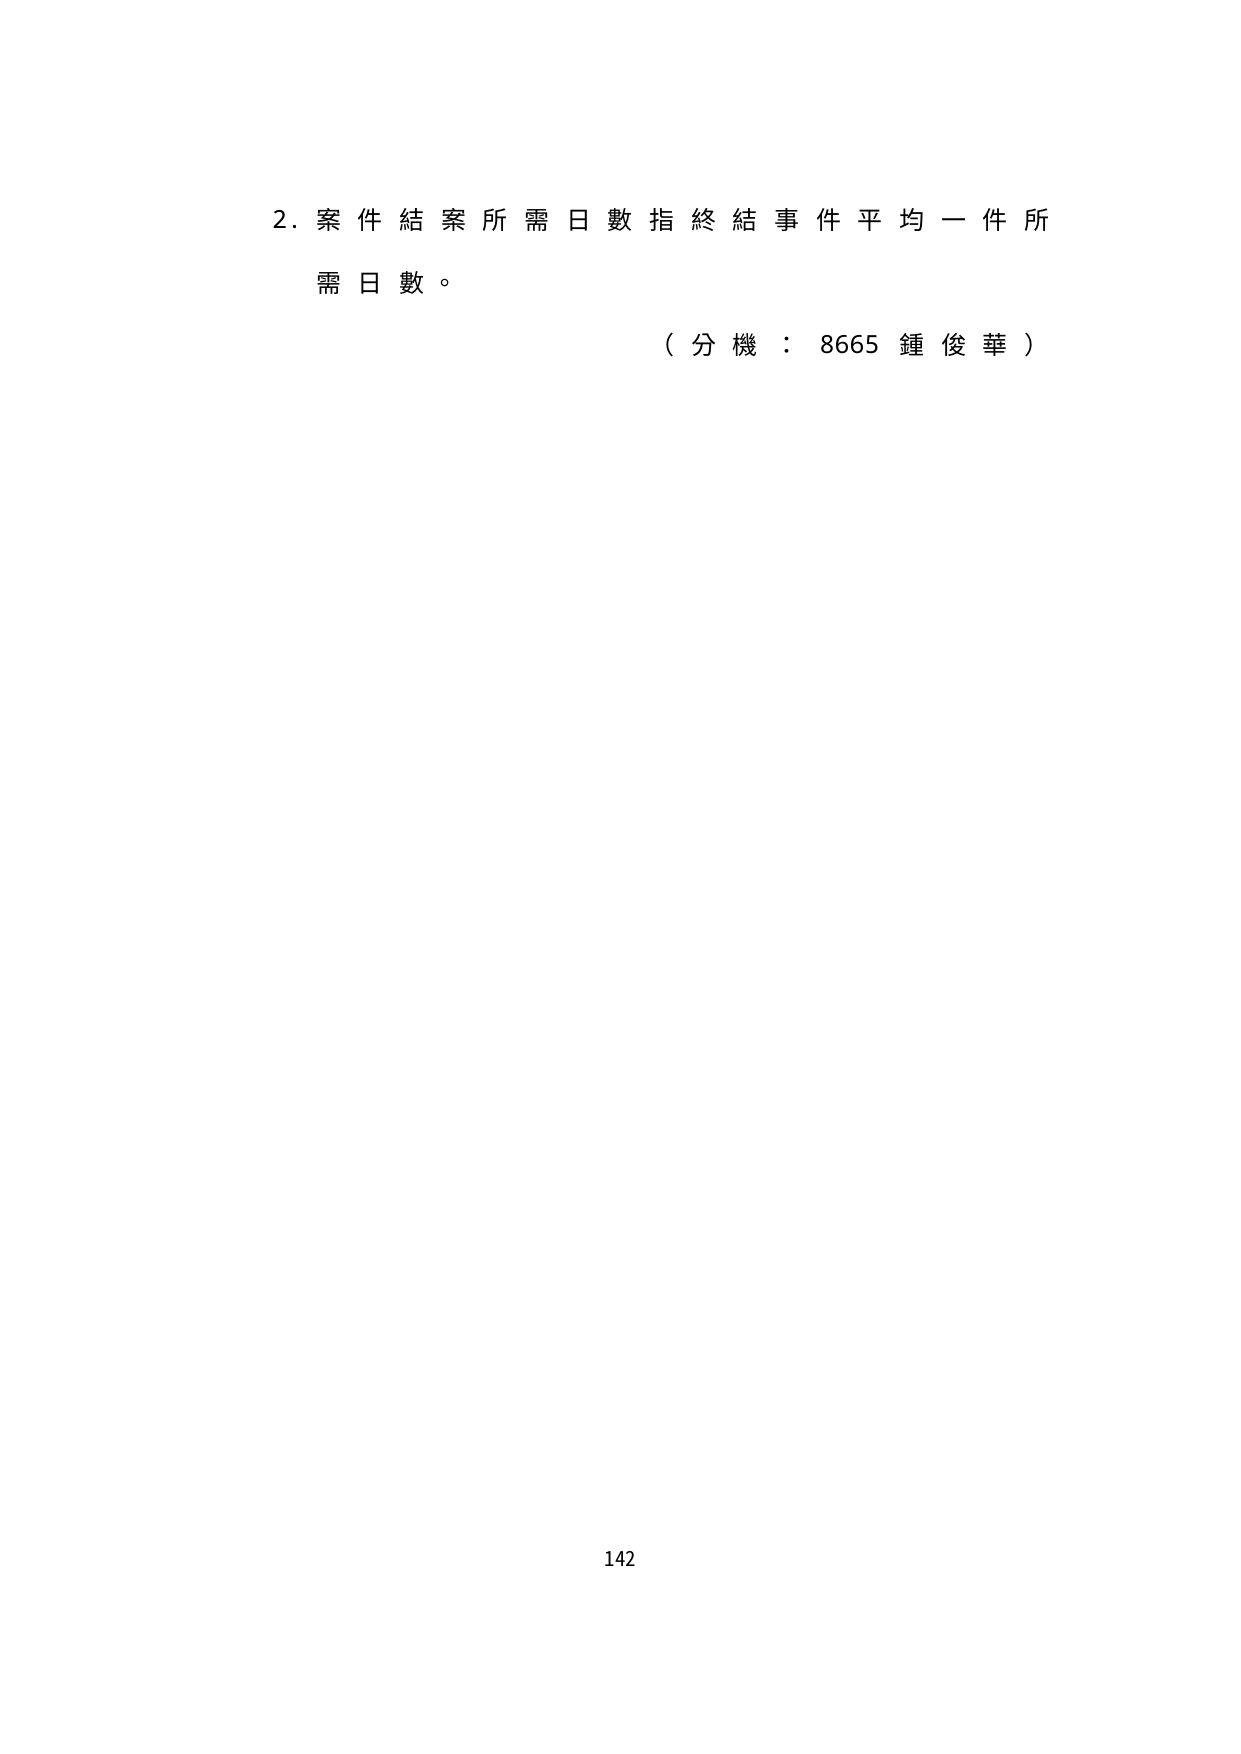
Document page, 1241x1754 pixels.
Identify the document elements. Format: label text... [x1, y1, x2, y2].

text （分機：8665鍾俊華） [183, 302, 1058, 365]
text 2.案件結案所需日數指終結事件平均一件所需日數。 [256, 177, 1058, 302]
